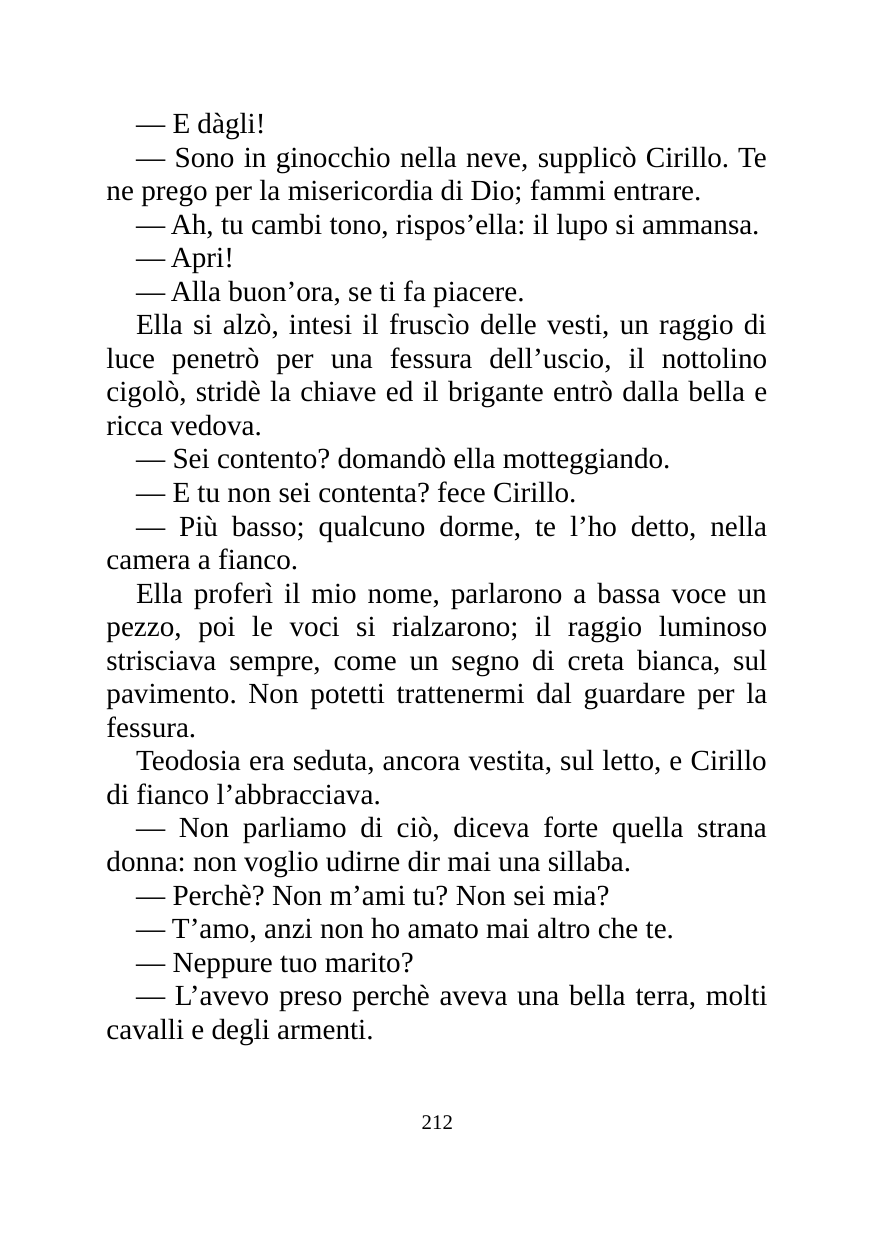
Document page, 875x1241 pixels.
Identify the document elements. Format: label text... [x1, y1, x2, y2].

text — T’amo, anzi non ho amato mai altro che te. [106, 911, 768, 945]
text — Apri! [106, 240, 768, 274]
text — Sei contento? domandò ella motteggiando. [106, 442, 768, 475]
text — Più basso; qualcuno dorme, te l’ho detto, nella camera a fianco. [106, 509, 768, 576]
text — Neppure tuo marito? [106, 945, 768, 978]
text — Non parliamo di ciò, diceva forte quella strana donna: non voglio udirne dir mai una sillaba. [106, 811, 768, 878]
text — Alla buon’ora, se ti fa piacere. [106, 274, 768, 307]
text Teodosia era seduta, ancora vestita, sul letto, e Cirillo di fianco l’abbracciava. [106, 743, 768, 811]
text Ella si alzò, intesi il fruscìo delle vesti, un raggio di luce penetrò per una fessura dell’uscio, il nottolino cigolò, stridè la chiave ed il brigante entrò dalla bella e ricca vedova. [106, 307, 768, 442]
text Ella proferì il mio nome, parlarono a bassa voce un pezzo, poi le voci si rialzarono; il raggio luminoso strisciava sempre, come un segno di creta bianca, sul pavimento. Non potetti trattenermi dal guardare per la fessura. [106, 576, 768, 743]
text — E tu non sei contenta? fece Cirillo. [106, 475, 768, 509]
text — Ah, tu cambi tono, rispos’ella: il lupo si ammansa. [106, 207, 768, 240]
text — L’avevo preso perchè aveva una bella terra, molti cavalli e degli armenti. [106, 978, 768, 1045]
text — Sono in ginocchio nella neve, supplicò Cirillo. Te ne prego per la misericordia di Dio; fammi entrare. [106, 140, 768, 207]
text — Perchè? Non m’ami tu? Non sei mia? [106, 878, 768, 911]
text — E dàgli! [106, 106, 768, 140]
